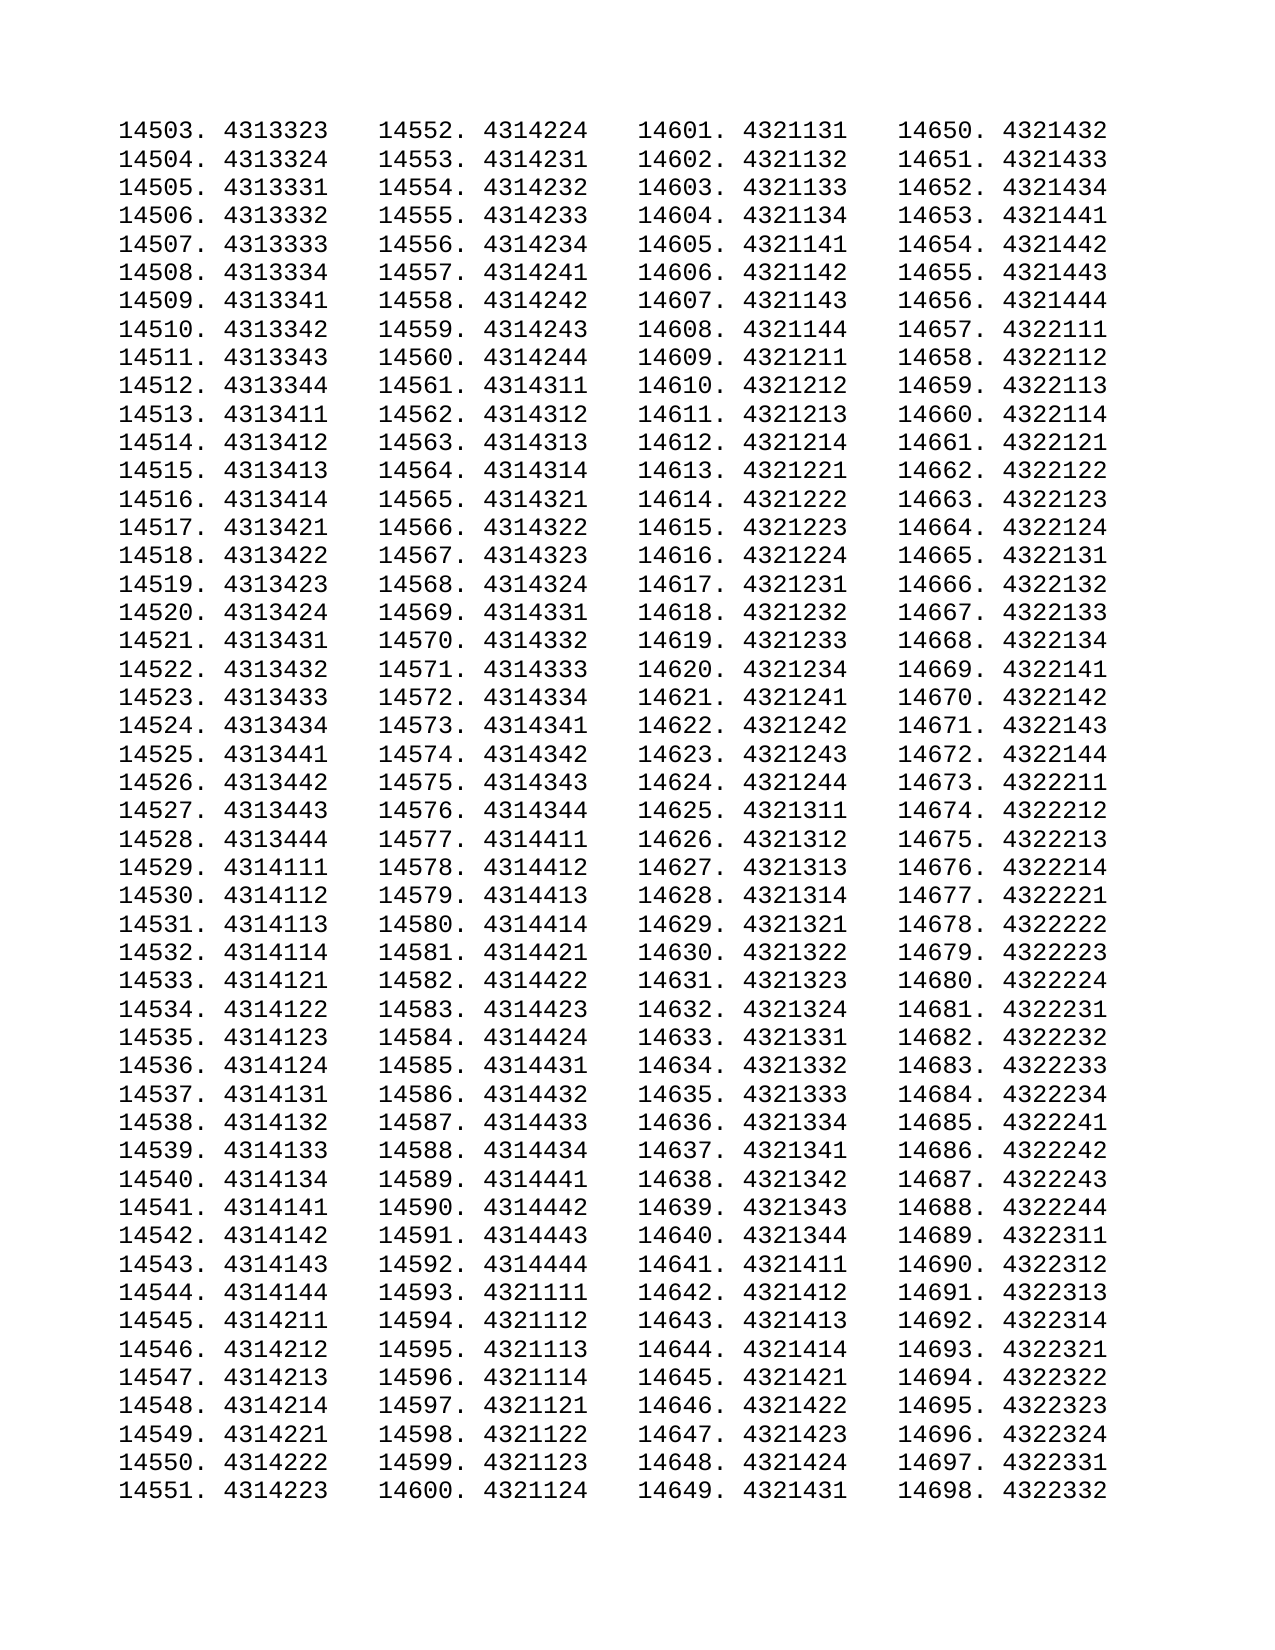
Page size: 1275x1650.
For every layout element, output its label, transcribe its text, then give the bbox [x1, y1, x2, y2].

text 14588. 4314434 [378, 1138, 637, 1166]
text 14555. 4314233 [378, 203, 637, 231]
text 14698. 4322332 [897, 1478, 1157, 1506]
text 14678. 4322222 [897, 911, 1157, 940]
text 14619. 4321233 [637, 628, 897, 656]
text 14569. 4314331 [378, 600, 637, 628]
text 14665. 4322131 [897, 543, 1157, 571]
text 14514. 4313412 [118, 430, 378, 458]
text 14592. 4314444 [378, 1251, 637, 1280]
text 14650. 4321432 [897, 118, 1157, 146]
text 14593. 4321111 [378, 1280, 637, 1308]
text 14643. 4321413 [637, 1308, 897, 1336]
text 14539. 4314133 [118, 1138, 378, 1166]
text 14645. 4321421 [637, 1365, 897, 1393]
text 14683. 4322233 [897, 1053, 1157, 1081]
text 14534. 4314122 [118, 996, 378, 1025]
text 14685. 4322241 [897, 1110, 1157, 1138]
text 14615. 4321223 [637, 515, 897, 543]
text 14546. 4314212 [118, 1336, 378, 1365]
text 14625. 4321311 [637, 798, 897, 826]
text 14614. 4321222 [637, 486, 897, 515]
text 14544. 4314144 [118, 1280, 378, 1308]
text 14536. 4314124 [118, 1053, 378, 1081]
text 14669. 4322141 [897, 656, 1157, 685]
text 14516. 4313414 [118, 486, 378, 515]
text 14680. 4322224 [897, 968, 1157, 996]
text 14530. 4314112 [118, 883, 378, 911]
text 14628. 4321314 [637, 883, 897, 911]
text 14604. 4321134 [637, 203, 897, 231]
text 14635. 4321333 [637, 1081, 897, 1110]
text 14581. 4314421 [378, 940, 637, 968]
text 14634. 4321332 [637, 1053, 897, 1081]
text 14506. 4313332 [118, 203, 378, 231]
text 14618. 4321232 [637, 600, 897, 628]
text 14657. 4322111 [897, 316, 1157, 345]
text 14655. 4321443 [897, 260, 1157, 288]
text 14519. 4313423 [118, 571, 378, 600]
text 14697. 4322331 [897, 1450, 1157, 1478]
text 14561. 4314311 [378, 373, 637, 401]
text 14612. 4321214 [637, 430, 897, 458]
text 14686. 4322242 [897, 1138, 1157, 1166]
text 14667. 4322133 [897, 600, 1157, 628]
text 14591. 4314443 [378, 1223, 637, 1251]
text 14532. 4314114 [118, 940, 378, 968]
text 14552. 4314224 [378, 118, 637, 146]
text 14623. 4321243 [637, 741, 897, 770]
text 14567. 4314323 [378, 543, 637, 571]
text 14543. 4314143 [118, 1251, 378, 1280]
text 14644. 4321414 [637, 1336, 897, 1365]
text 14525. 4313441 [118, 741, 378, 770]
text 14622. 4321242 [637, 713, 897, 741]
text 14607. 4321143 [637, 288, 897, 316]
text 14611. 4321213 [637, 401, 897, 430]
text 14515. 4313413 [118, 458, 378, 486]
text 14553. 4314231 [378, 146, 637, 175]
text 14629. 4321321 [637, 911, 897, 940]
text 14663. 4322123 [897, 486, 1157, 515]
text 14598. 4321122 [378, 1421, 637, 1450]
text 14520. 4313424 [118, 600, 378, 628]
text 14658. 4322112 [897, 345, 1157, 373]
text 14639. 4321343 [637, 1195, 897, 1223]
text 14537. 4314131 [118, 1081, 378, 1110]
text 14558. 4314242 [378, 288, 637, 316]
text 14509. 4313341 [118, 288, 378, 316]
text 14617. 4321231 [637, 571, 897, 600]
text 14626. 4321312 [637, 826, 897, 855]
text 14579. 4314413 [378, 883, 637, 911]
text 14538. 4314132 [118, 1110, 378, 1138]
text 14649. 4321431 [637, 1478, 897, 1506]
text 14524. 4313434 [118, 713, 378, 741]
text 14601. 4321131 [637, 118, 897, 146]
text 14580. 4314414 [378, 911, 637, 940]
text 14570. 4314332 [378, 628, 637, 656]
text 14576. 4314344 [378, 798, 637, 826]
text 14557. 4314241 [378, 260, 637, 288]
text 14687. 4322243 [897, 1166, 1157, 1195]
text 14596. 4321114 [378, 1365, 637, 1393]
text 14582. 4314422 [378, 968, 637, 996]
text 14636. 4321334 [637, 1110, 897, 1138]
text 14676. 4322214 [897, 855, 1157, 883]
text 14551. 4314223 [118, 1478, 378, 1506]
text 14511. 4313343 [118, 345, 378, 373]
text 14535. 4314123 [118, 1025, 378, 1053]
text 14605. 4321141 [637, 231, 897, 260]
text 14688. 4322244 [897, 1195, 1157, 1223]
text 14577. 4314411 [378, 826, 637, 855]
text 14599. 4321123 [378, 1450, 637, 1478]
text 14664. 4322124 [897, 515, 1157, 543]
text 14660. 4322114 [897, 401, 1157, 430]
text 14517. 4313421 [118, 515, 378, 543]
text 14630. 4321322 [637, 940, 897, 968]
text 14521. 4313431 [118, 628, 378, 656]
text 14518. 4313422 [118, 543, 378, 571]
text 14641. 4321411 [637, 1251, 897, 1280]
text 14684. 4322234 [897, 1081, 1157, 1110]
text 14606. 4321142 [637, 260, 897, 288]
text 14545. 4314211 [118, 1308, 378, 1336]
text 14583. 4314423 [378, 996, 637, 1025]
text 14695. 4322323 [897, 1393, 1157, 1421]
text 14562. 4314312 [378, 401, 637, 430]
text 14585. 4314431 [378, 1053, 637, 1081]
text 14666. 4322132 [897, 571, 1157, 600]
text 14575. 4314343 [378, 770, 637, 798]
text 14670. 4322142 [897, 685, 1157, 713]
text 14566. 4314322 [378, 515, 637, 543]
text 14610. 4321212 [637, 373, 897, 401]
text 14648. 4321424 [637, 1450, 897, 1478]
text 14694. 4322322 [897, 1365, 1157, 1393]
text 14656. 4321444 [897, 288, 1157, 316]
text 14613. 4321221 [637, 458, 897, 486]
text 14662. 4322122 [897, 458, 1157, 486]
text 14595. 4321113 [378, 1336, 637, 1365]
text 14661. 4322121 [897, 430, 1157, 458]
text 14616. 4321224 [637, 543, 897, 571]
text 14681. 4322231 [897, 996, 1157, 1025]
text 14627. 4321313 [637, 855, 897, 883]
text 14594. 4321112 [378, 1308, 637, 1336]
text 14689. 4322311 [897, 1223, 1157, 1251]
text 14574. 4314342 [378, 741, 637, 770]
text 14631. 4321323 [637, 968, 897, 996]
text 14682. 4322232 [897, 1025, 1157, 1053]
text 14508. 4313334 [118, 260, 378, 288]
text 14673. 4322211 [897, 770, 1157, 798]
text 14578. 4314412 [378, 855, 637, 883]
text 14533. 4314121 [118, 968, 378, 996]
text 14632. 4321324 [637, 996, 897, 1025]
text 14505. 4313331 [118, 175, 378, 203]
text 14633. 4321331 [637, 1025, 897, 1053]
text 14620. 4321234 [637, 656, 897, 685]
text 14527. 4313443 [118, 798, 378, 826]
text 14642. 4321412 [637, 1280, 897, 1308]
text 14556. 4314234 [378, 231, 637, 260]
text 14572. 4314334 [378, 685, 637, 713]
text 14586. 4314432 [378, 1081, 637, 1110]
text 14646. 4321422 [637, 1393, 897, 1421]
text 14675. 4322213 [897, 826, 1157, 855]
text 14503. 4313323 [118, 118, 378, 146]
text 14549. 4314221 [118, 1421, 378, 1450]
text 14547. 4314213 [118, 1365, 378, 1393]
text 14671. 4322143 [897, 713, 1157, 741]
text 14559. 4314243 [378, 316, 637, 345]
text 14608. 4321144 [637, 316, 897, 345]
text 14584. 4314424 [378, 1025, 637, 1053]
text 14528. 4313444 [118, 826, 378, 855]
text 14624. 4321244 [637, 770, 897, 798]
text 14621. 4321241 [637, 685, 897, 713]
text 14550. 4314222 [118, 1450, 378, 1478]
text 14659. 4322113 [897, 373, 1157, 401]
text 14523. 4313433 [118, 685, 378, 713]
text 14609. 4321211 [637, 345, 897, 373]
text 14541. 4314141 [118, 1195, 378, 1223]
text 14691. 4322313 [897, 1280, 1157, 1308]
text 14513. 4313411 [118, 401, 378, 430]
text 14565. 4314321 [378, 486, 637, 515]
text 14668. 4322134 [897, 628, 1157, 656]
text 14602. 4321132 [637, 146, 897, 175]
text 14640. 4321344 [637, 1223, 897, 1251]
text 14679. 4322223 [897, 940, 1157, 968]
text 14693. 4322321 [897, 1336, 1157, 1365]
text 14510. 4313342 [118, 316, 378, 345]
text 14512. 4313344 [118, 373, 378, 401]
text 14651. 4321433 [897, 146, 1157, 175]
text 14526. 4313442 [118, 770, 378, 798]
text 14564. 4314314 [378, 458, 637, 486]
text 14652. 4321434 [897, 175, 1157, 203]
text 14563. 4314313 [378, 430, 637, 458]
text 14638. 4321342 [637, 1166, 897, 1195]
text 14548. 4314214 [118, 1393, 378, 1421]
text 14654. 4321442 [897, 231, 1157, 260]
text 14597. 4321121 [378, 1393, 637, 1421]
text 14542. 4314142 [118, 1223, 378, 1251]
text 14672. 4322144 [897, 741, 1157, 770]
text 14571. 4314333 [378, 656, 637, 685]
text 14587. 4314433 [378, 1110, 637, 1138]
text 14522. 4313432 [118, 656, 378, 685]
text 14540. 4314134 [118, 1166, 378, 1195]
text 14560. 4314244 [378, 345, 637, 373]
text 14674. 4322212 [897, 798, 1157, 826]
text 14554. 4314232 [378, 175, 637, 203]
text 14589. 4314441 [378, 1166, 637, 1195]
text 14690. 4322312 [897, 1251, 1157, 1280]
text 14696. 4322324 [897, 1421, 1157, 1450]
text 14600. 4321124 [378, 1478, 637, 1506]
text 14637. 4321341 [637, 1138, 897, 1166]
text 14568. 4314324 [378, 571, 637, 600]
text 14647. 4321423 [637, 1421, 897, 1450]
text 14529. 4314111 [118, 855, 378, 883]
text 14531. 4314113 [118, 911, 378, 940]
text 14507. 4313333 [118, 231, 378, 260]
text 14653. 4321441 [897, 203, 1157, 231]
text 14692. 4322314 [897, 1308, 1157, 1336]
text 14573. 4314341 [378, 713, 637, 741]
text 14590. 4314442 [378, 1195, 637, 1223]
text 14504. 4313324 [118, 146, 378, 175]
text 14677. 4322221 [897, 883, 1157, 911]
text 14603. 4321133 [637, 175, 897, 203]
